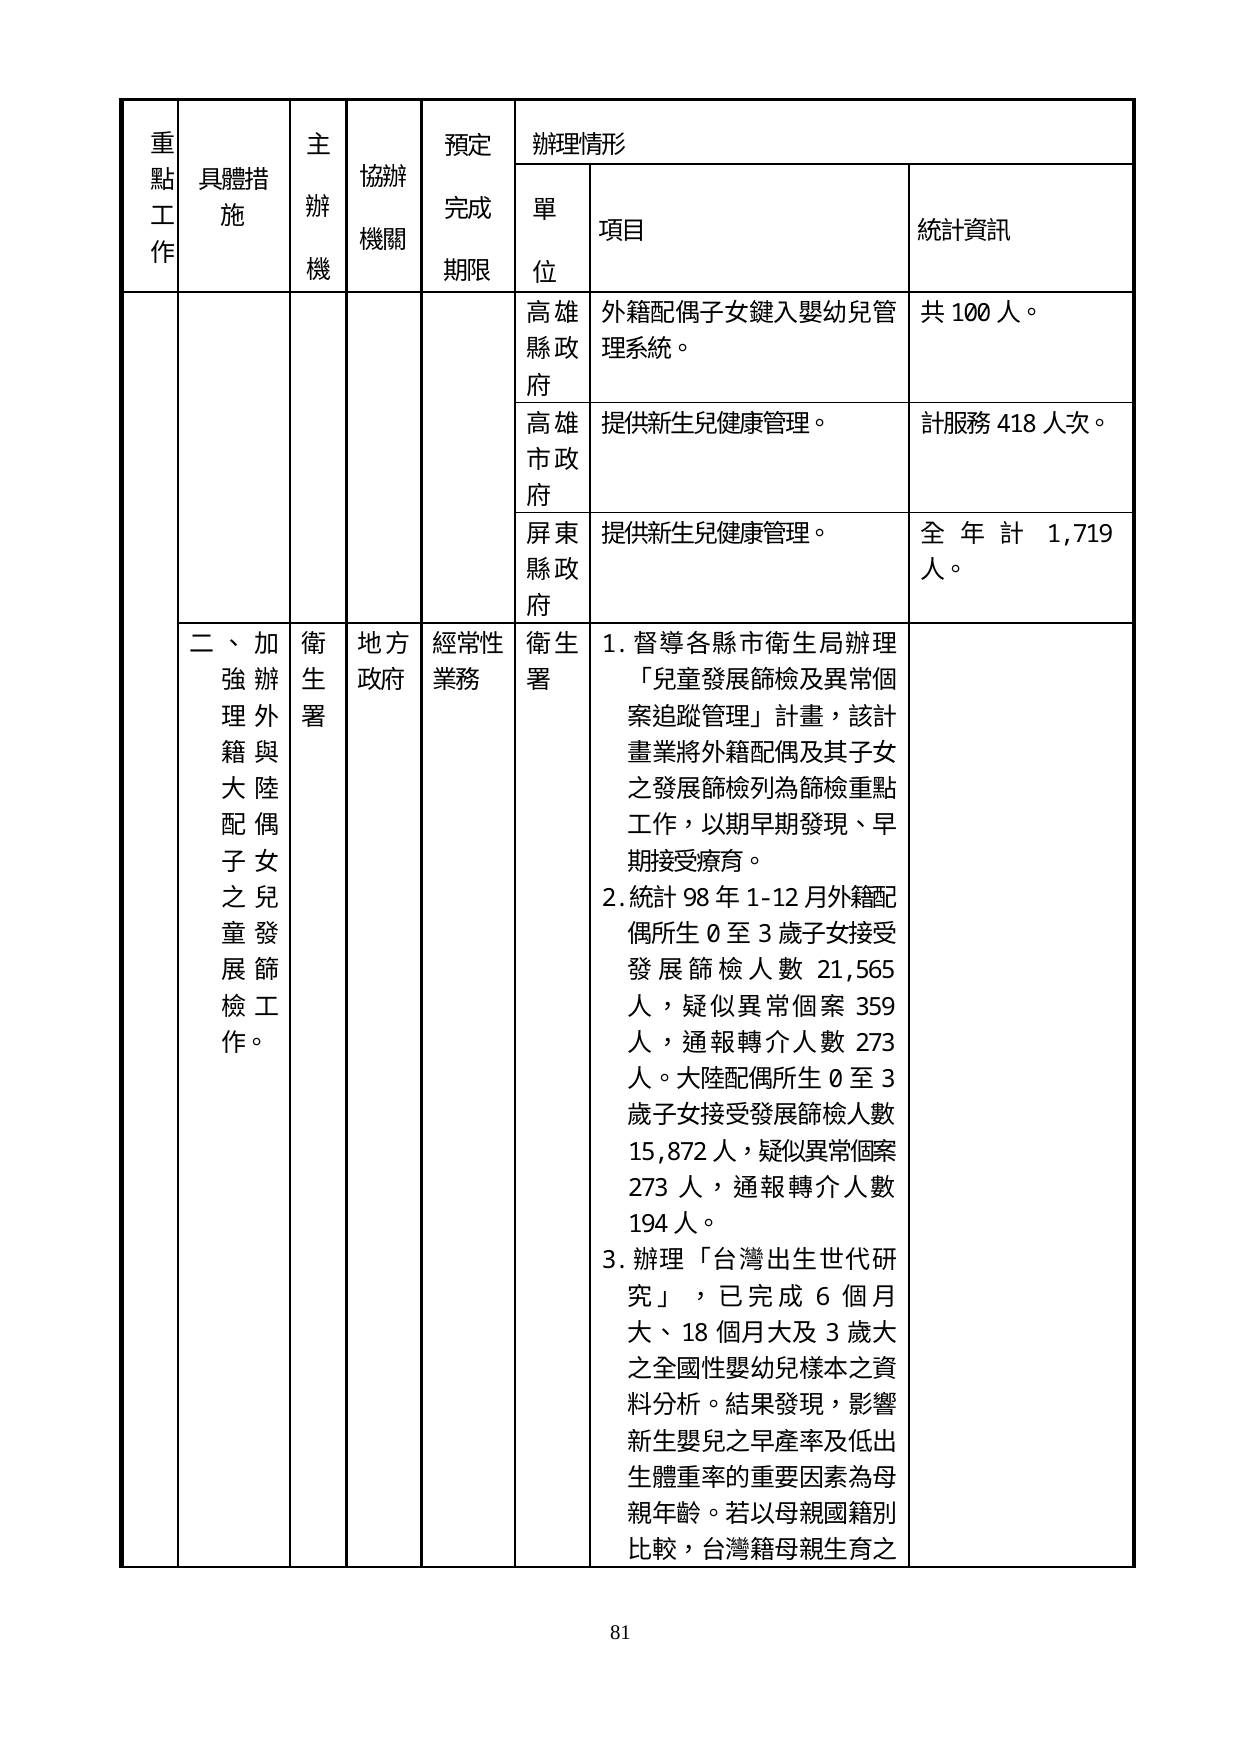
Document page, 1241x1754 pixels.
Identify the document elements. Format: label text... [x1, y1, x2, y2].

table_cell 外籍配偶子女鍵入嬰幼兒管理系統。 [591, 293, 908, 401]
table_header 主辦 機關 [291, 101, 345, 291]
table_cell 計服務418人次。 [910, 403, 1132, 512]
table_header 重點工作 [124, 101, 177, 291]
table_cell 衛生署 [291, 624, 345, 1566]
table_cell 提供新生兒健康管理。 [591, 403, 908, 512]
table_cell [910, 624, 1132, 1566]
table_cell 1.督導各縣市衛生局辦理「兒童發展篩檢及異常個案追蹤管理」計畫，該計畫業將外籍配偶及其子女之發展篩檢列為篩檢重點工作，以期早期發現、早期接受療育。 2.統計98年1-12月外籍配偶所生0至3歲子女接受發展篩檢人數21,565人，疑似異常個案359人，通報轉介人數273人。大陸配偶所生0至3歲子女接受發展篩檢人數15,872人，疑似異常個案273人，通報轉介人數194人。 3.辦理「台灣出生世代研究」，已完成6個月大、18個月大及3歲大之全國性嬰幼兒樣本之資料分析。結果發現，影響新生嬰兒之早產率及低出生體重率的重要因素為母親年齡。若以母親國籍別比較，台灣籍母親生育之 [591, 624, 908, 1566]
table_cell 高雄縣政府 [516, 293, 589, 401]
table_header 預定完成期限 [423, 101, 514, 291]
table_cell 統計資訊 [910, 165, 1132, 291]
table_cell 項目 [591, 165, 908, 291]
table_cell 地方政府 [348, 624, 420, 1566]
table_cell 共100人。 [910, 293, 1132, 401]
table_cell [179, 293, 289, 622]
table_header 協辦 機關 [348, 101, 420, 291]
table_cell 全年計1,719人。 [910, 513, 1132, 622]
table_cell [124, 293, 177, 1566]
table_header 具體措施 [179, 101, 289, 291]
table_cell 衛生署 [291, 293, 345, 622]
table_cell 經常性業務 [423, 624, 514, 1566]
table_cell [423, 293, 514, 622]
table_cell 提供新生兒健康管理。 [591, 513, 908, 622]
table_cell 二、加強辦理外籍與大陸配偶子女之兒童發展篩檢工作。 [179, 624, 289, 1566]
table_cell 高雄市政府 [516, 403, 589, 512]
table_cell 衛生署 [516, 624, 589, 1566]
table_header 辦理情形 [516, 101, 1132, 163]
table_cell 屏東縣政府 [516, 513, 589, 622]
table_cell 單位 [516, 165, 589, 291]
table_cell [348, 293, 420, 622]
